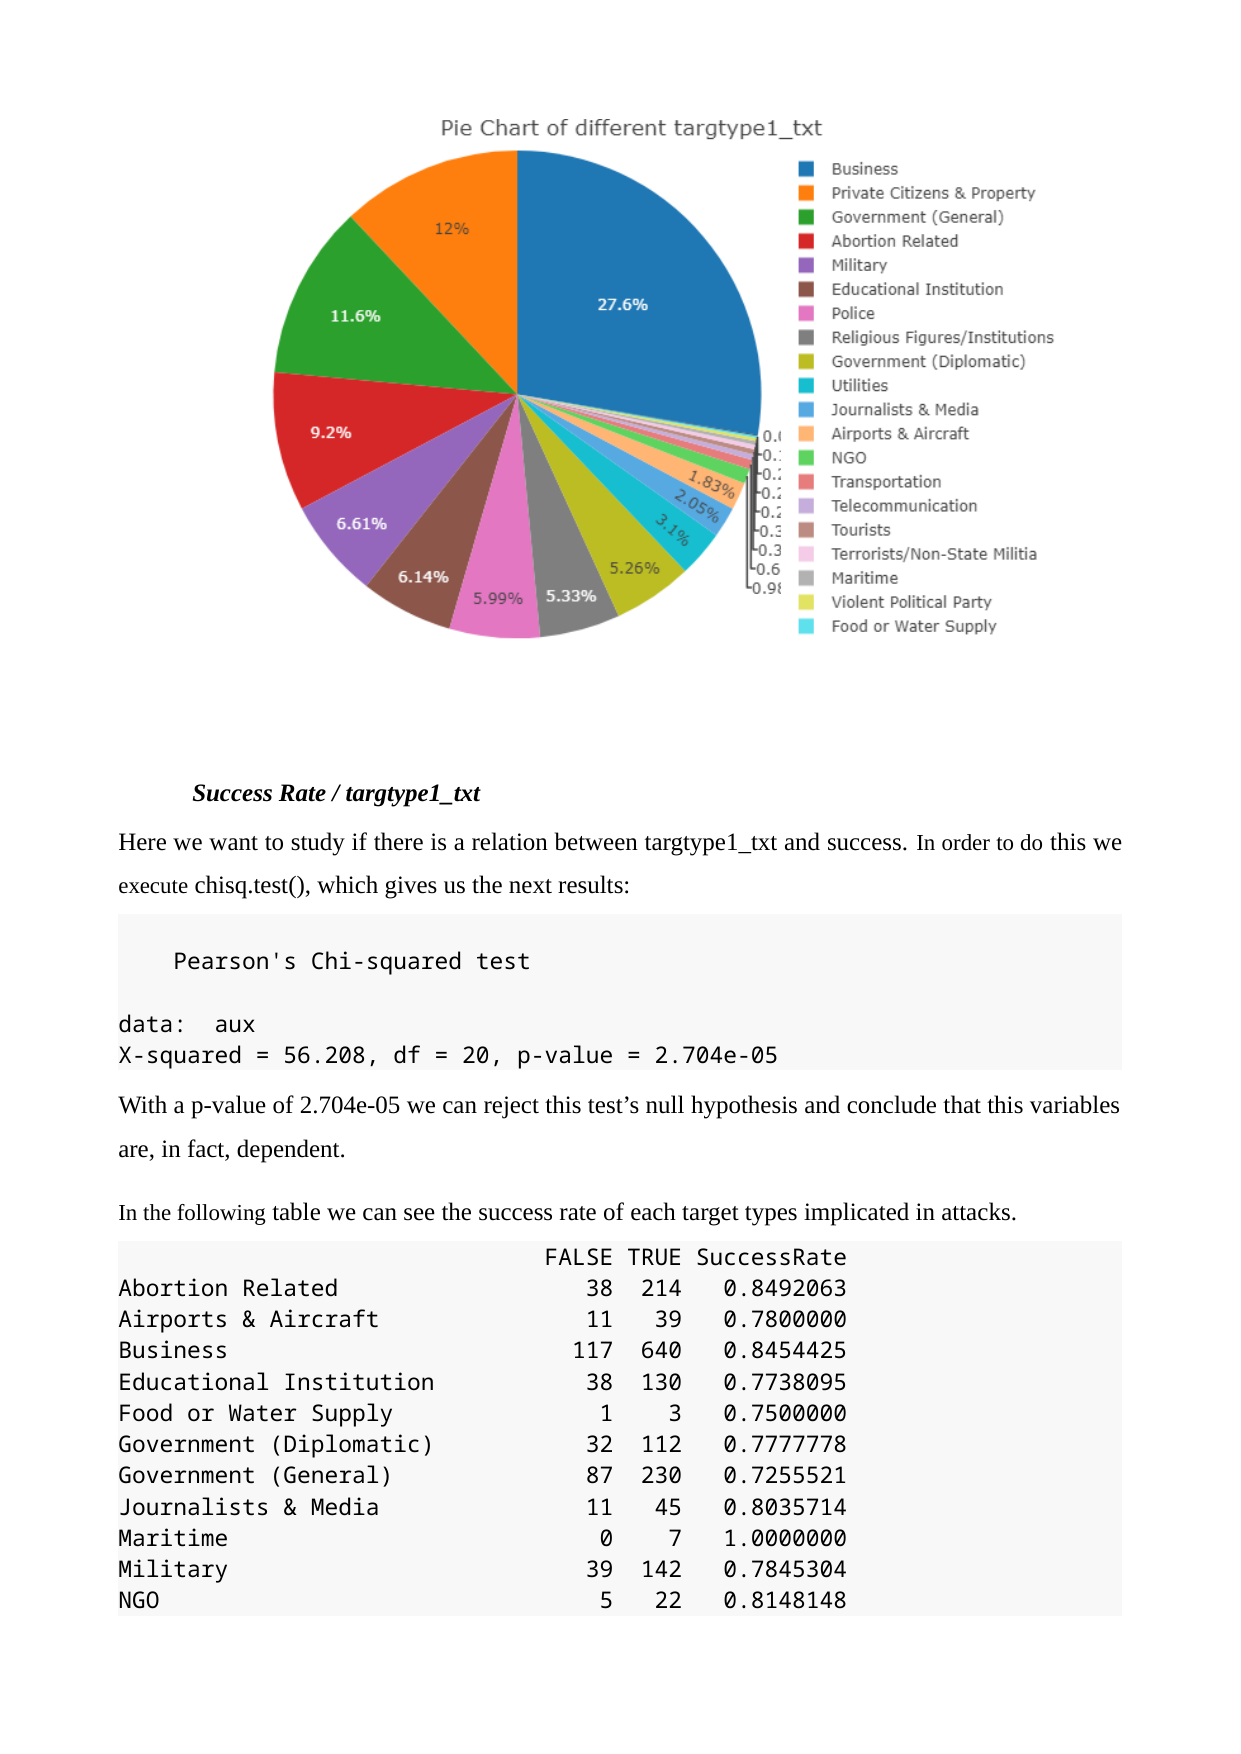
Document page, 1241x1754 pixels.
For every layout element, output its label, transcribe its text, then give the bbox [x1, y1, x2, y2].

text Pearson's Chi-squared test data: aux X-squared = 56.208, df = 20, p-value = 2.704e-05 [118, 914, 1122, 1070]
text With a p-value of 2.704e-05 we can reject this test’s null hypothesis and conclude that this variables are, in fact, dependent. [118, 1091, 1122, 1162]
text In the following table we can see the success rate of each target types implicated in attacks. [118, 1197, 1122, 1226]
picture [188, 119, 1075, 689]
text Here we want to study if there is a relation between targtype1_txt and success. In order to do this we execute chisq.test(), which gives us the next results: [118, 827, 1122, 899]
table_header [119, 119, 188, 688]
subtitle Success Rate / targtype1_txt [118, 778, 1122, 807]
text FALSE TRUE SuccessRate Abortion Related 38 214 0.8492063 Airports & Aircraft 11 39 0.7800000 Business 117 640 0.8454425 Educational Institution 38 130 0.7738095 Food or Water Supply 1 3 0.7500000 Government (Diplomatic) 32 112 0.7777778 Government (General) 87 230 0.7255521 Journalists & Media 11 45 0.8035714 Maritime 0 7 1.0000000 Military 39 142 0.7845304 NGO 5 22 0.8148148 [118, 1241, 1122, 1616]
table_header [1075, 119, 1122, 688]
